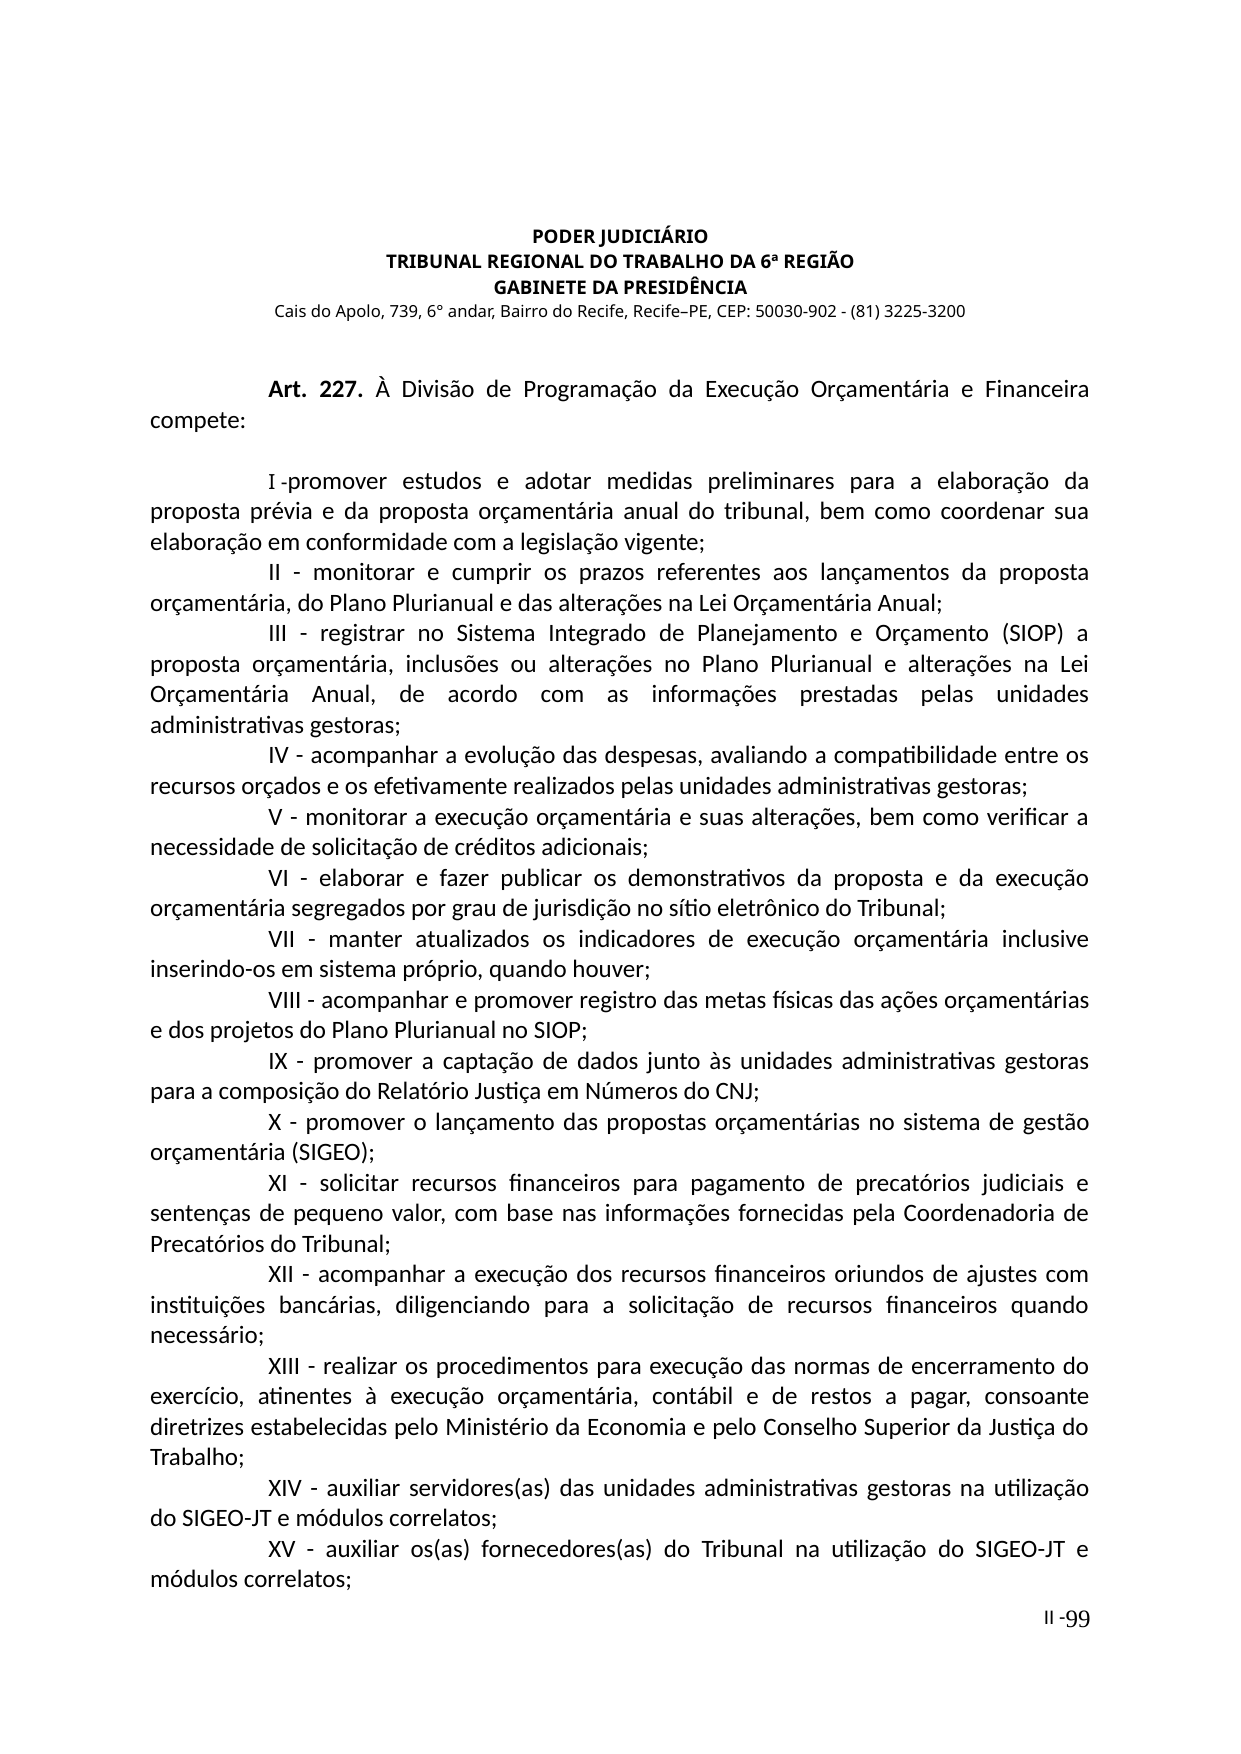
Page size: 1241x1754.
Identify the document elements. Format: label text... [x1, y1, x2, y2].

text XI - solicitar recursos financeiros para pagamento de precatórios judiciais e sentenças de pequeno valor, com base nas informações fornecidas pela Coordenadoria de Precatórios do Tribunal; [150, 1167, 1090, 1258]
text XV - auxiliar os(as) fornecedores(as) do Tribunal na utilização do SIGEO-JT e módulos correlatos; [150, 1533, 1090, 1594]
text IV - acompanhar a evolução das despesas, avaliando a compatibilidade entre os recursos orçados e os efetivamente realizados pelas unidades administrativas gestoras; [150, 739, 1090, 801]
text VII - manter atualizados os indicadores de execução orçamentária inclusive inserindo-os em sistema próprio, quando houver; [150, 923, 1090, 984]
text XIII - realizar os procedimentos para execução das normas de encerramento do exercício, atinentes à execução orçamentária, contábil e de restos a pagar, consoante diretrizes estabelecidas pelo Ministério da Economia e pelo Conselho Superior da Justiça do Trabalho; [150, 1350, 1090, 1472]
text X - promover o lançamento das propostas orçamentárias no sistema de gestão orçamentária (SIGEO); [150, 1106, 1090, 1167]
text II - monitorar e cumprir os prazos referentes aos lançamentos da proposta orçamentária, do Plano Plurianual e das alterações na Lei Orçamentária Anual; [150, 556, 1090, 617]
text XII - acompanhar a execução dos recursos financeiros oriundos de ajustes com instituições bancárias, diligenciando para a solicitação de recursos financeiros quando necessário; [150, 1258, 1090, 1350]
text XIV - auxiliar servidores(as) das unidades administrativas gestoras na utilização do SIGEO-JT e módulos correlatos; [150, 1472, 1090, 1533]
text III - registrar no Sistema Integrado de Planejamento e Orçamento (SIOP) a proposta orçamentária, inclusões ou alterações no Plano Plurianual e alterações na Lei Orçamentária Anual, de acordo com as informações prestadas pelas unidades administrativas gestoras; [150, 617, 1090, 739]
text VIII - acompanhar e promover registro das metas físicas das ações orçamentárias e dos projetos do Plano Plurianual no SIOP; [150, 984, 1090, 1045]
text IX - promover a captação de dados junto às unidades administrativas gestoras para a composição do Relatório Justiça em Números do CNJ; [150, 1045, 1090, 1106]
text V - monitorar a execução orçamentária e suas alterações, bem como verificar a necessidade de solicitação de créditos adicionais; [150, 801, 1090, 862]
picture [827, 98, 1036, 224]
list promover estudos e adotar medidas preliminares para a elaboração da proposta prévia e da proposta orçamentária anual do tribunal, bem como coordenar sua elaboração em conformidade com a legislação vigente; [150, 465, 1090, 556]
text Art. 227. À Divisão de Programação da Execução Orçamentária e Financeira compete: [150, 373, 1090, 434]
picture [562, 98, 671, 210]
text VI - elaborar e fazer publicar os demonstrativos da proposta e da execução orçamentária segregados por grau de jurisdição no sítio eletrônico do Tribunal; [150, 862, 1090, 923]
